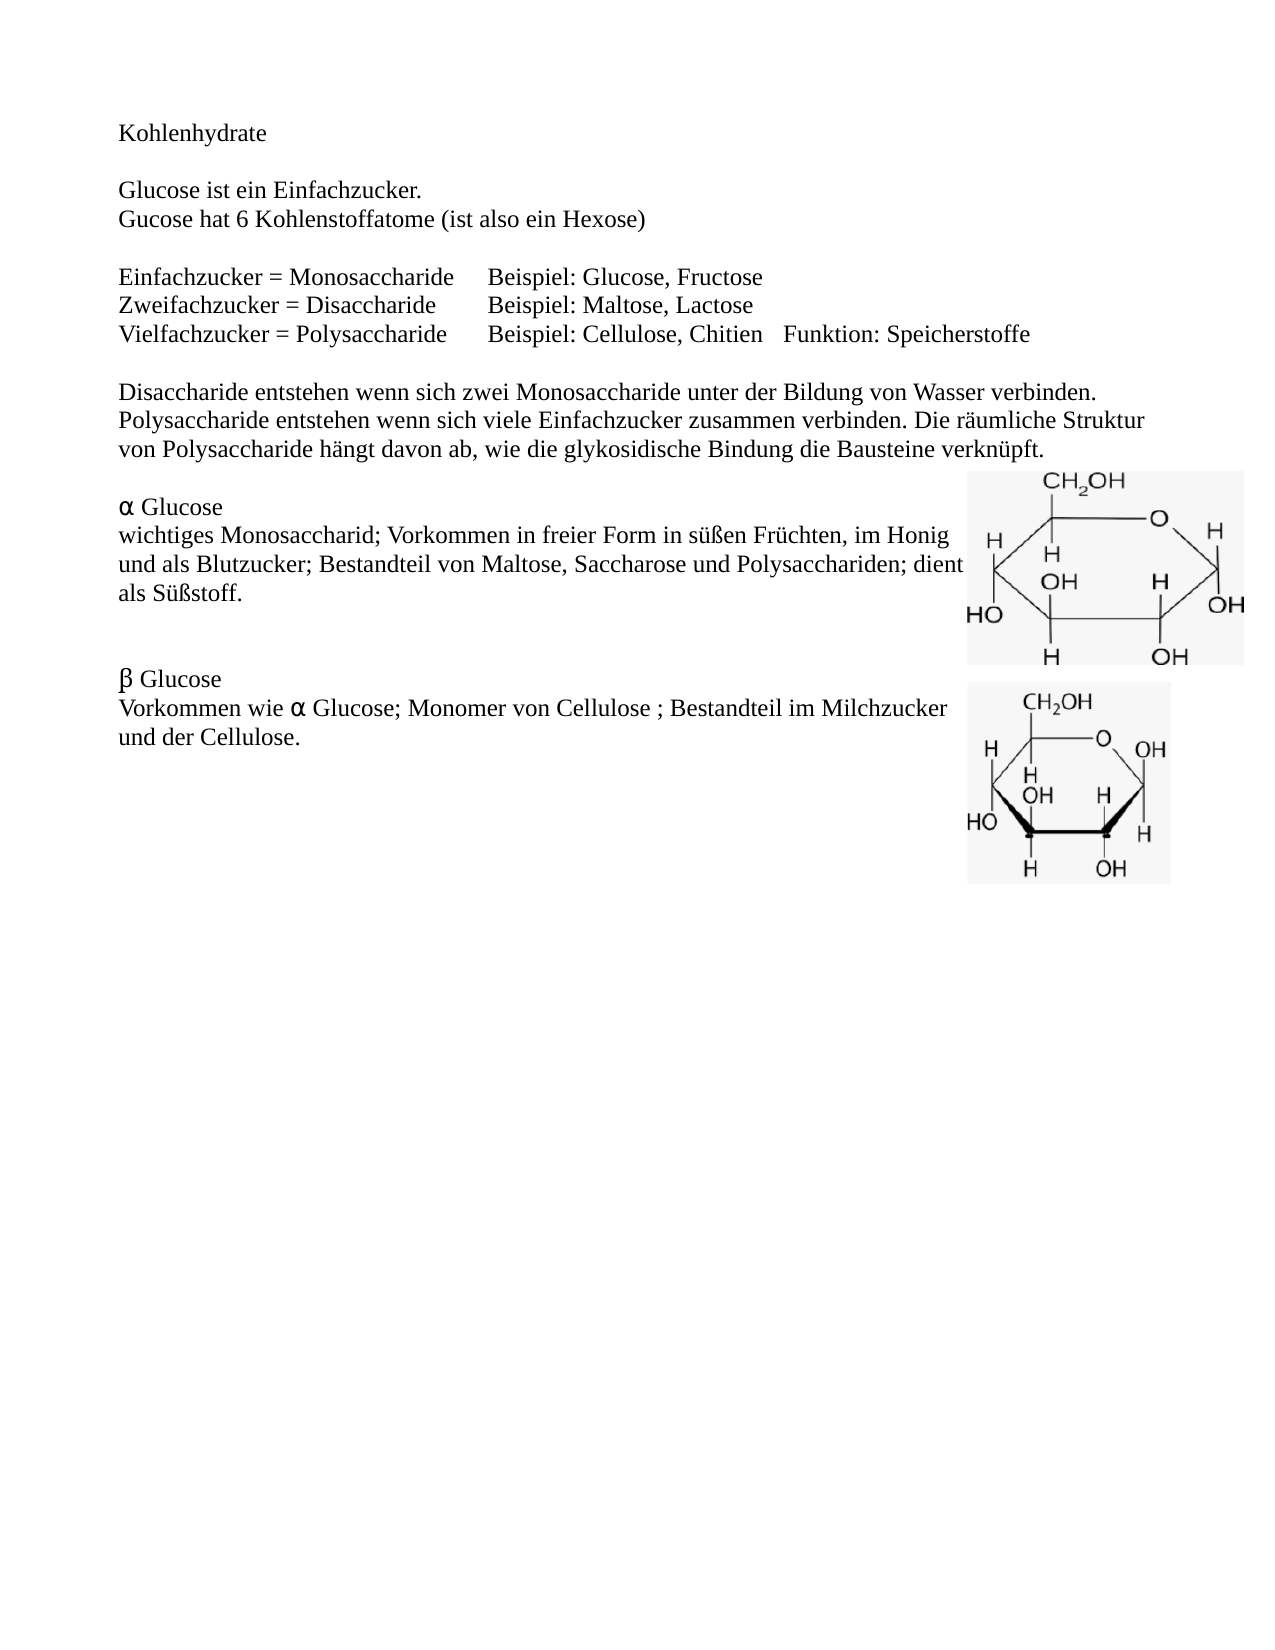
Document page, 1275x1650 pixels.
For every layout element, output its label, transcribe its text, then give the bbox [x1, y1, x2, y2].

text Disaccharide entstehen wenn sich zwei Monosaccharide unter der Bildung von Wasser verbinden. [118, 377, 1157, 406]
text Kohlenhydrate [118, 118, 1157, 147]
text Polysaccharide entstehen wenn sich viele Einfachzucker zusammen verbinden. Die räumliche Struktur von Polysaccharide hängt davon ab, wie die glykosidische Bindung die Bausteine verknüpft. [118, 406, 1157, 463]
picture [967, 682, 1174, 887]
text ⍺ Glucose [118, 492, 965, 521]
text ꞵ Glucose [118, 664, 1157, 693]
text Vielfachzucker = Polysaccharide Beispiel: Cellulose, Chitien Funktion: Speicherstoffe [118, 319, 1157, 348]
text Vorkommen wie ⍺ Glucose; Monomer von Cellulose ; Bestandteil im Milchzucker und der Cellulose. [118, 693, 967, 751]
text Glucose ist ein Einfachzucker. [118, 176, 1157, 204]
text Zweifachzucker = Disaccharide Beispiel: Maltose, Lactose [118, 291, 1157, 319]
text Gucose hat 6 Kohlenstoffatome (ist also ein Hexose) [118, 204, 1157, 233]
picture [965, 469, 1245, 666]
text wichtiges Monosaccharid; Vorkommen in freier Form in süßen Früchten, im Honig und als Blutzucker; Bestandteil von Maltose, Saccharose und Polysacchariden; dient als Süßstoff. [118, 521, 965, 607]
text Einfachzucker = Monosaccharide Beispiel: Glucose, Fructose [118, 262, 1157, 291]
